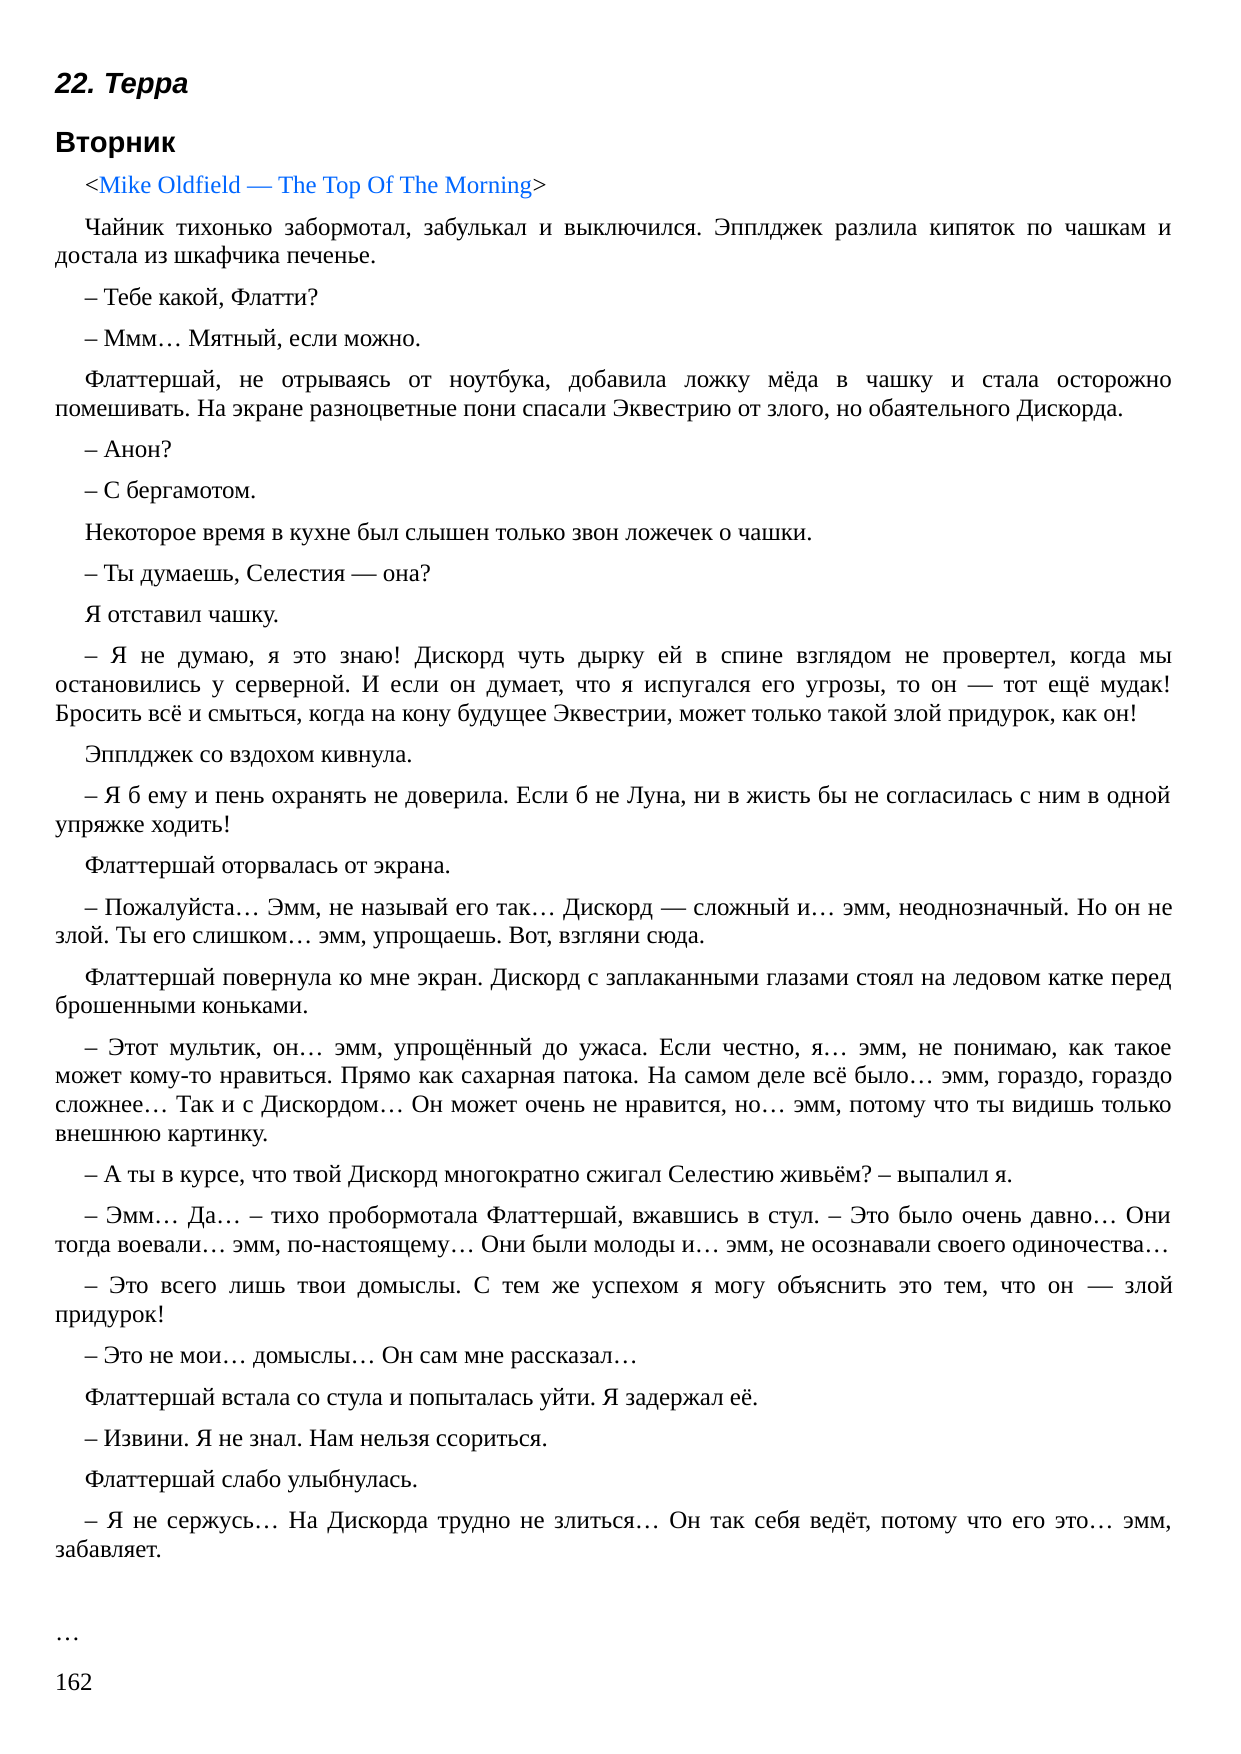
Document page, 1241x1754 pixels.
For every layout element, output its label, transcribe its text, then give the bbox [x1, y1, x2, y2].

text – Это всего лишь твои домыслы. С тем же успехом я могу объяснить это тем, что он — злой придурок! [55, 1271, 1173, 1328]
text Некоторое время в кухне был слышен только звон ложечек о чашки. [55, 517, 1173, 546]
text – Пожалуйста… Эмм, не называй его так… Дискорд — сложный и… эмм, неоднозначный. Но он не злой. Ты его слишком… эмм, упрощаешь. Вот, взгляни сюда. [55, 892, 1173, 949]
text Чайник тихонько забормотал, забулькал и выключился. Эпплджек разлила кипяток по чашкам и достала из шкафчика печенье. [55, 212, 1173, 269]
text – Ммм… Мятный, если можно. [55, 323, 1173, 352]
text … [55, 1617, 1173, 1646]
text – Я не сержусь… На Дискорда трудно не злиться… Он так себя ведёт, потому что его это… эмм, забавляет. [55, 1506, 1173, 1563]
text Флаттершай встала со стула и попыталась уйти. Я задержал её. [55, 1382, 1173, 1411]
text – Эмм… Да… – тихо пробормотала Флаттершай, вжавшись в стул. – Это было очень давно… Они тогда воевали… эмм, по-настоящему… Они были молоды и… эмм, не осознавали своего одиночества… [55, 1201, 1173, 1258]
text – А ты в курсе, что твой Дискорд многократно сжигал Селестию живьём? – выпалил я. [55, 1159, 1173, 1188]
subtitle Вторник [55, 124, 1173, 158]
text Я отставил чашку. [55, 599, 1173, 628]
text Флаттершай, не отрываясь от ноутбука, добавила ложку мёда в чашку и стала осторожно помешивать. На экране разноцветные пони спасали Эквестрию от злого, но обаятельного Дискорда. [55, 364, 1173, 422]
text Флаттершай повернула ко мне экран. Дискорд с заплаканными глазами стоял на ледовом катке перед брошенными коньками. [55, 962, 1173, 1019]
text – Я б ему и пень охранять не доверила. Если б не Луна, ни в жисть бы не согласилась с ним в одной упряжке ходить! [55, 781, 1173, 838]
text <Mike Oldfield — The Top Of The Morning> [55, 171, 1173, 199]
text – С бергамотом. [55, 476, 1173, 504]
text – Я не думаю, я это знаю! Дискорд чуть дырку ей в спине взглядом не провертел, когда мы остановились у серверной. И если он думает, что я испугался его угрозы, то он — тот ещё мудак! Бросить всё и смыться, когда на кону будущее Эквестрии, может только такой злой придурок, как он! [55, 641, 1173, 727]
text – Ты думаешь, Селестия — она? [55, 558, 1173, 587]
text Флаттершай оторвалась от экрана. [55, 851, 1173, 879]
text – Анон? [55, 434, 1173, 463]
text – Извини. Я не знал. Нам нельзя ссориться. [55, 1423, 1173, 1452]
text – Тебе какой, Флатти? [55, 282, 1173, 311]
text – Этот мультик, он… эмм, упрощённый до ужаса. Если честно, я… эмм, не понимаю, как такое может кому-то нравиться. Прямо как сахарная патока. На самом деле всё было… эмм, гораздо, гораздо сложнее… Так и с Дискордом… Он может очень не нравится, но… эмм, потому что ты видишь только внешнюю картинку. [55, 1032, 1173, 1147]
subtitle 22. Терра [55, 66, 1173, 99]
text Флаттершай слабо улыбнулась. [55, 1464, 1173, 1493]
text – Это не мои… домыслы… Он сам мне рассказал… [55, 1341, 1173, 1369]
text Эпплджек со вздохом кивнула. [55, 739, 1173, 768]
